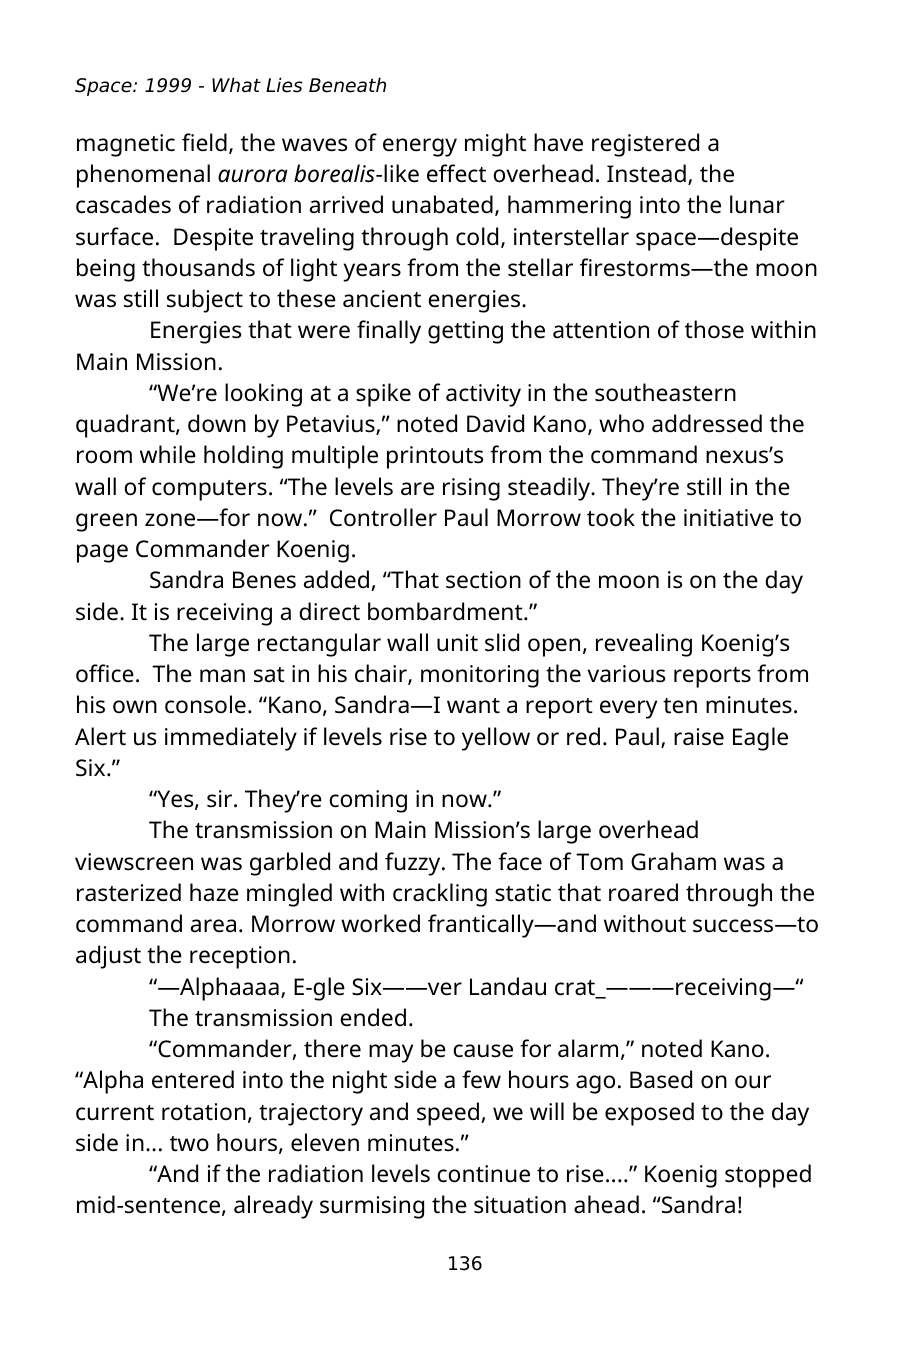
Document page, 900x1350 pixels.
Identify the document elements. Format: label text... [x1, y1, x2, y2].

text Sandra Benes added, “That section of the moon is on the day side. It is receiving a direct bombardment.” [75, 564, 825, 627]
text “Yes, sir. They’re coming in now.” [75, 783, 825, 814]
text The transmission ended. [75, 1002, 825, 1033]
text “Commander, there may be cause for alarm,” noted Kano. “Alpha entered into the night side a few hours ago. Based on our current rotation, trajectory and speed, we will be exposed to the day side in... two hours, eleven minutes.” [75, 1033, 825, 1158]
text “And if the radiation levels continue to rise....” Koenig stopped mid-sentence, already surmising the situation ahead. “Sandra! [75, 1158, 825, 1221]
text magnetic field, the waves of energy might have registered a phenomenal aurora borealis-like effect overhead. Instead, the cascades of radiation arrived unabated, hammering into the lunar surface. Despite traveling through cold, interstellar space—despite being thousands of light years from the stellar firestorms—the moon was still subject to these ancient energies. [75, 127, 825, 314]
text “—Alphaaaa, E-gle Six——ver Landau crat_———receiving—“ [75, 971, 825, 1002]
text The large rectangular wall unit slid open, revealing Koenig’s office. The man sat in his chair, monitoring the various reports from his own console. “Kano, Sandra—I want a report every ten minutes. Alert us immediately if levels rise to yellow or red. Paul, raise Eagle Six.” [75, 627, 825, 783]
text “We’re looking at a spike of activity in the southeastern quadrant, down by Petavius,” noted David Kano, who addressed the room while holding multiple printouts from the command nexus’s wall of computers. “The levels are rising steadily. They’re still in the green zone—for now.” Controller Paul Morrow took the initiative to page Commander Koenig. [75, 377, 825, 564]
text Energies that were finally getting the attention of those within Main Mission. [75, 314, 825, 377]
text The transmission on Main Mission’s large overhead viewscreen was garbled and fuzzy. The face of Tom Graham was a rasterized haze mingled with crackling static that roared through the command area. Morrow worked frantically—and without success—to adjust the reception. [75, 814, 825, 971]
